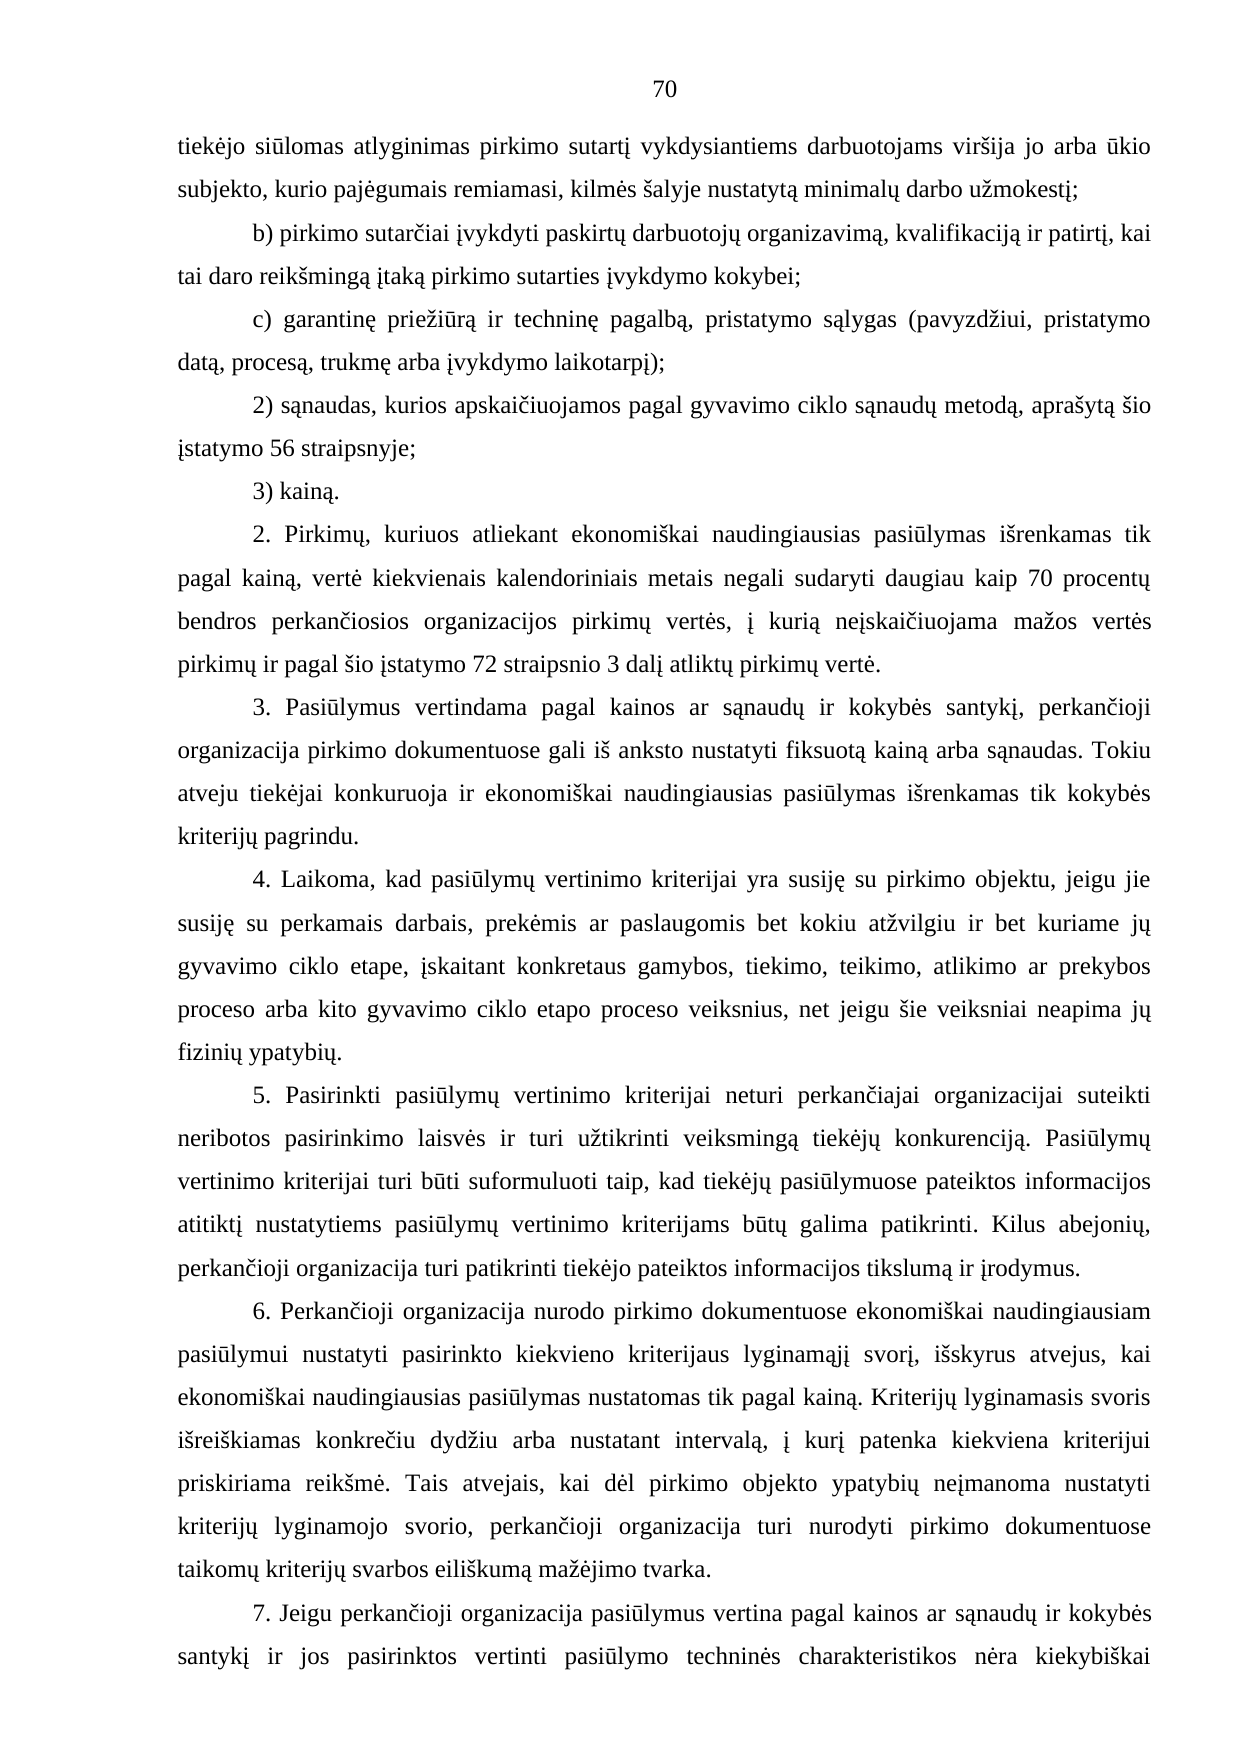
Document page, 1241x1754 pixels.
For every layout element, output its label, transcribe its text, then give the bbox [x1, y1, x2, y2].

text 3. Pasiūlymus vertindama pagal kainos ar sąnaudų ir kokybės santykį, perkančioji organizacija pirkimo dokumentuose gali iš anksto nustatyti fiksuotą kainą arba sąnaudas. Tokiu atveju tiekėjai konkuruoja ir ekonomiškai naudingiausias pasiūlymas išrenkamas tik kokybės kriterijų pagrindu. [177, 692, 1152, 850]
text 2) sąnaudas, kurios apskaičiuojamos pagal gyvavimo ciklo sąnaudų metodą, aprašytą šio įstatymo 56 straipsnyje; [177, 390, 1152, 462]
text c) garantinę priežiūrą ir techninę pagalbą, pristatymo sąlygas (pavyzdžiui, pristatymo datą, procesą, trukmę arba įvykdymo laikotarpį); [177, 304, 1152, 376]
text 6. Perkančioji organizacija nurodo pirkimo dokumentuose ekonomiškai naudingiausiam pasiūlymui nustatyti pasirinkto kiekvieno kriterijaus lyginamąjį svorį, išskyrus atvejus, kai ekonomiškai naudingiausias pasiūlymas nustatomas tik pagal kainą. Kriterijų lyginamasis svoris išreiškiamas konkrečiu dydžiu arba nustatant intervalą, į kurį patenka kiekviena kriterijui priskiriama reikšmė. Tais atvejais, kai dėl pirkimo objekto ypatybių neįmanoma nustatyti kriterijų lyginamojo svorio, perkančioji organizacija turi nurodyti pirkimo dokumentuose taikomų kriterijų svarbos eiliškumą mažėjimo tvarka. [177, 1296, 1152, 1583]
text 5. Pasirinkti pasiūlymų vertinimo kriterijai neturi perkančiajai organizacijai suteikti neribotos pasirinkimo laisvės ir turi užtikrinti veiksmingą tiekėjų konkurenciją. Pasiūlymų vertinimo kriterijai turi būti suformuluoti taip, kad tiekėjų pasiūlymuose pateiktos informacijos atitiktį nustatytiems pasiūlymų vertinimo kriterijams būtų galima patikrinti. Kilus abejonių, perkančioji organizacija turi patikrinti tiekėjo pateiktos informacijos tikslumą ir įrodymus. [177, 1080, 1152, 1281]
text 2. Pirkimų, kuriuos atliekant ekonomiškai naudingiausias pasiūlymas išrenkamas tik pagal kainą, vertė kiekvienais kalendoriniais metais negali sudaryti daugiau kaip 70 procentų bendros perkančiosios organizacijos pirkimų vertės, į kurią neįskaičiuojama mažos vertės pirkimų ir pagal šio įstatymo 72 straipsnio 3 dalį atliktų pirkimų vertė. [177, 519, 1152, 678]
text b) pirkimo sutarčiai įvykdyti paskirtų darbuotojų organizavimą, kvalifikaciją ir patirtį, kai tai daro reikšmingą įtaką pirkimo sutarties įvykdymo kokybei; [177, 218, 1152, 289]
text tiekėjo siūlomas atlyginimas pirkimo sutartį vykdysiantiems darbuotojams viršija jo arba ūkio subjekto, kurio pajėgumais remiamasi, kilmės šalyje nustatytą minimalų darbo užmokestį; [177, 131, 1152, 203]
text 7. Jeigu perkančioji organizacija pasiūlymus vertina pagal kainos ar sąnaudų ir kokybės santykį ir jos pasirinktos vertinti pasiūlymo techninės charakteristikos nėra kiekybiškai [177, 1598, 1152, 1669]
text 3) kainą. [177, 476, 1152, 505]
text 4. Laikoma, kad pasiūlymų vertinimo kriterijai yra susiję su pirkimo objektu, jeigu jie susiję su perkamais darbais, prekėmis ar paslaugomis bet kokiu atžvilgiu ir bet kuriame jų gyvavimo ciklo etape, įskaitant konkretaus gamybos, tiekimo, teikimo, atlikimo ar prekybos proceso arba kito gyvavimo ciklo etapo proceso veiksnius, net jeigu šie veiksniai neapima jų fizinių ypatybių. [177, 864, 1152, 1066]
